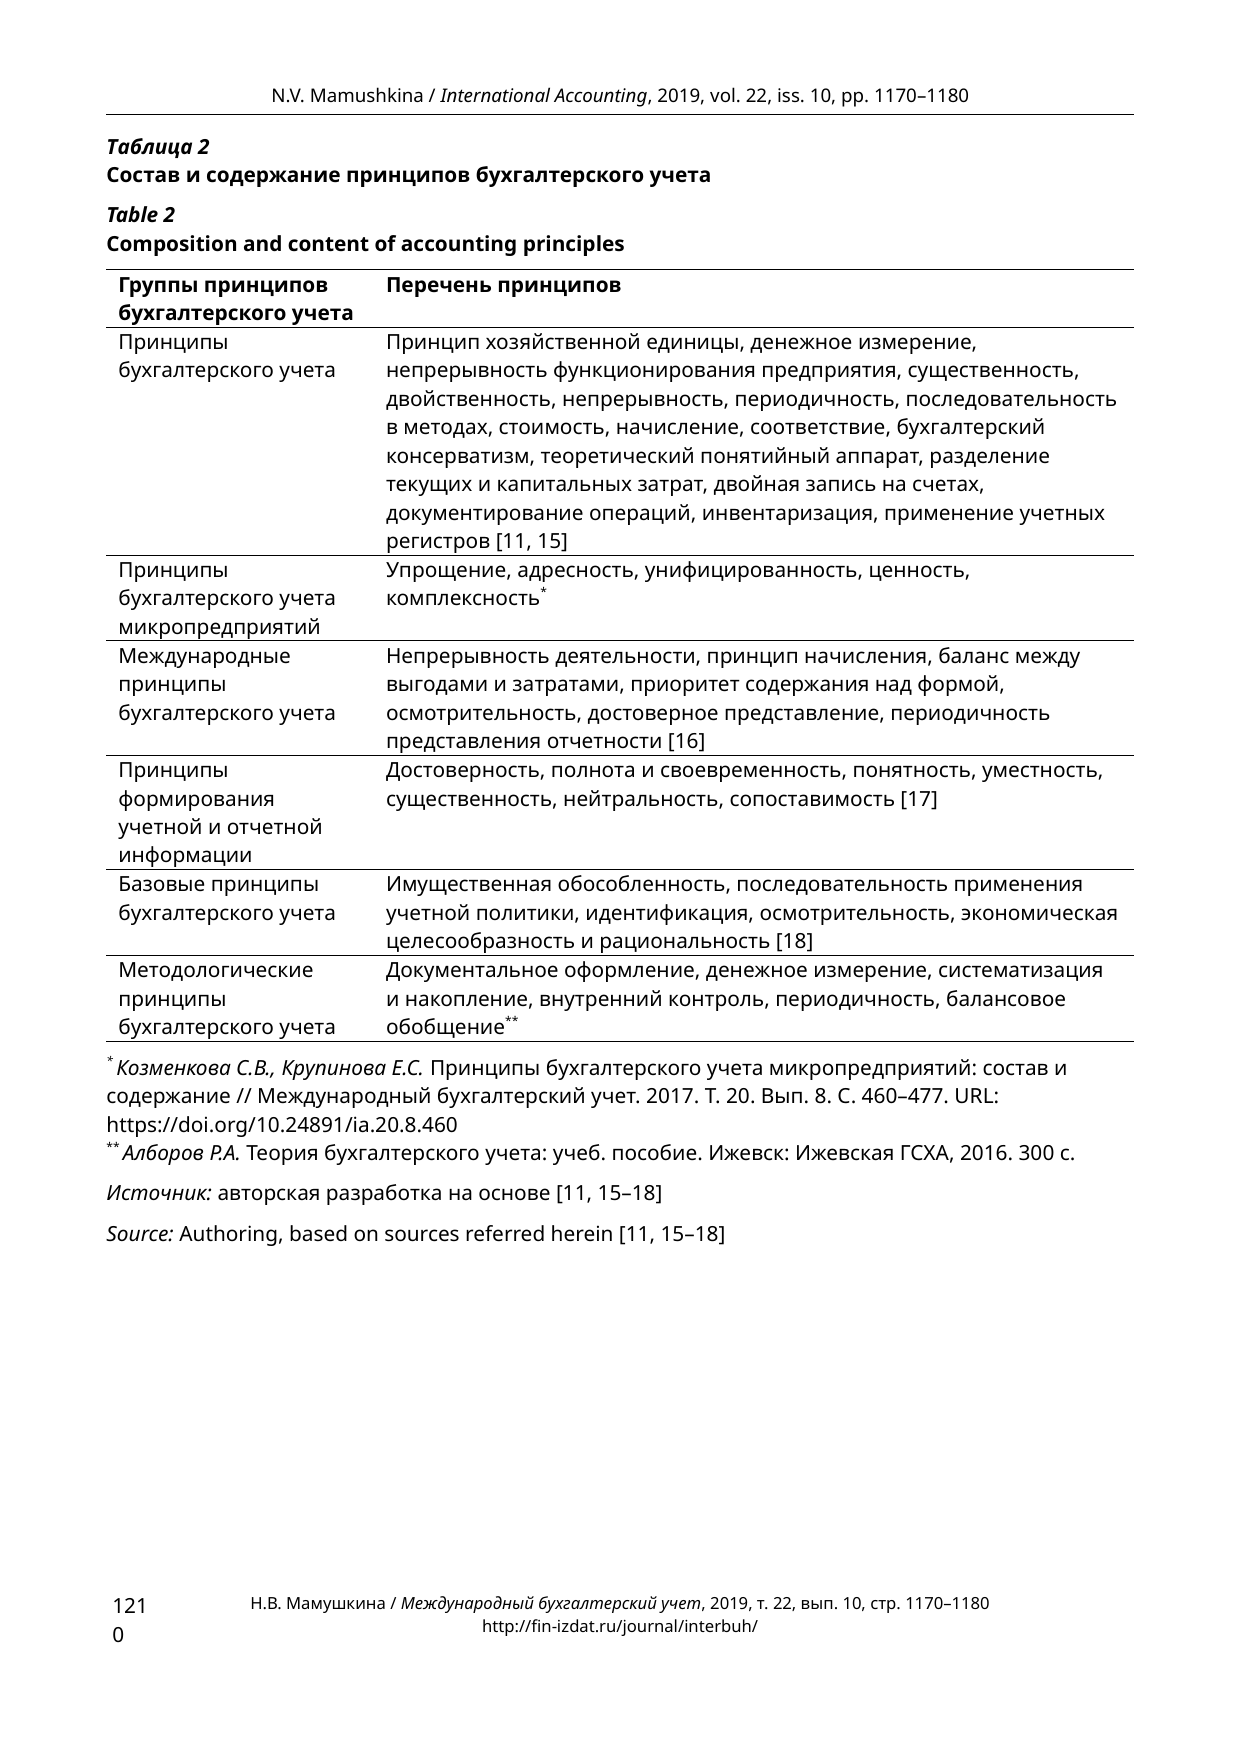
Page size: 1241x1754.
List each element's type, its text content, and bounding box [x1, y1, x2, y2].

table_cell Упрощение, адресность, унифицированность, ценность, комплексность* [374, 556, 1134, 640]
text Source: Authoring, based on sources referred herein [11, 15–18] [106, 1219, 1134, 1247]
table_cell Методологические принципы бухгалтерского учета [106, 956, 374, 1041]
text * Козменкова С.В., Крупинова Е.С. Принципы бухгалтерского учета микропредприятий: состав и содержание // Международный бухгалтерский учет. 2017. Т. 20. Вып. 8. С. 460–477. URL: https://doi.org/10.24891/ia.20.8.460 ** Алборов Р.А. Теория бухгалтерского учета: учеб. пособие. Ижевск: Ижевская ГСХА, 2016. 300 с. [106, 1053, 1134, 1167]
table_cell Имущественная обособленность, последовательность применения учетной политики, идентификация, осмотрительность, экономическая целесообразность и рациональность [18] [374, 870, 1134, 955]
table_cell Принципы бухгалтерского учета микропредприятий [106, 556, 374, 640]
table_cell Непрерывность деятельности, принцип начисления, баланс между выгодами и затратами, приоритет содержания над формой, осмотрительность, достоверное представление, периодичность представления отчетности [16] [374, 641, 1134, 755]
text Composition and content of accounting principles [106, 229, 1134, 257]
table_header Перечень принципов [374, 270, 1134, 327]
text Состав и содержание принципов бухгалтерского учета [106, 160, 1134, 189]
table_header Группы принципов бухгалтерского учета [106, 270, 374, 327]
table_cell Принципы бухгалтерского учета [106, 328, 374, 554]
table_cell Принцип хозяйственной единицы, денежное измерение, непрерывность функционирования предприятия, существенность, двойственность, непрерывность, периодичность, последовательность в методах, стоимость, начисление, соответствие, бухгалтерский консерватизм, теоретический понятийный аппарат, разделение текущих и капитальных затрат, двойная запись на счетах, документирование операций, инвентаризация, применение учетных регистров [11, 15] [374, 328, 1134, 554]
text Table 2 [106, 201, 1134, 229]
table_cell Достоверность, полнота и своевременность, понятность, уместность, существенность, нейтральность, сопоставимость [17] [374, 756, 1134, 869]
table_cell Документальное оформление, денежное измерение, систематизация и накопление, внутренний контроль, периодичность, балансовое обобщение** [374, 956, 1134, 1041]
table_cell Международные принципы бухгалтерского учета [106, 641, 374, 755]
text Источник: авторская разработка на основе [11, 15–18] [106, 1178, 1134, 1207]
text Таблица 2 [106, 132, 1134, 160]
table_cell Базовые принципы бухгалтерского учета [106, 870, 374, 955]
table_cell Принципы формирования учетной и отчетной информации [106, 756, 374, 869]
